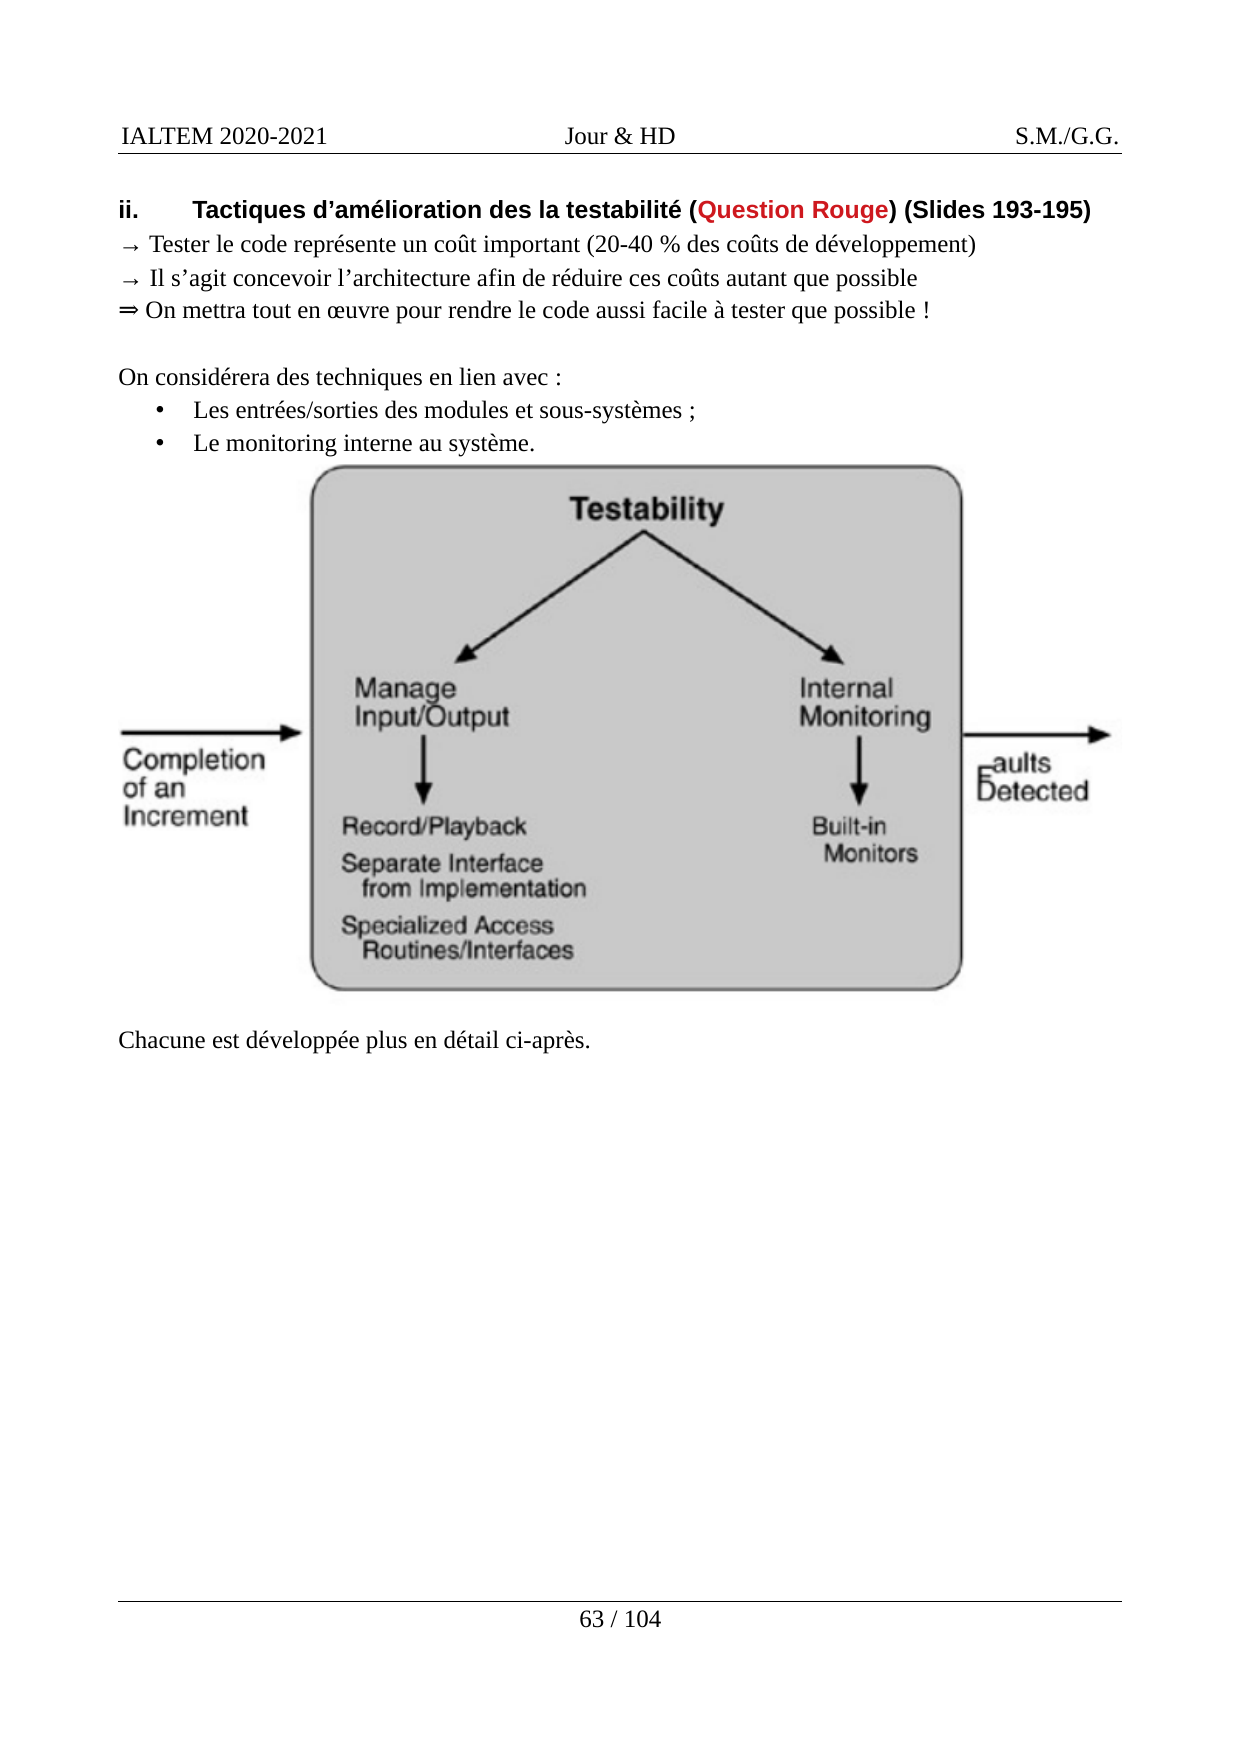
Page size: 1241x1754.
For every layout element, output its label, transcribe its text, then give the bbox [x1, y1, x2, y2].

list Le monitoring interne au système. [156, 428, 1122, 456]
list Les entrées/sorties des modules et sous-systèmes ; [156, 395, 1122, 423]
text On considérera des techniques en lien avec : [118, 362, 1122, 390]
subtitle Tactiques d’amélioration des la testabilité (Question Rouge) (Slides 193-195) [118, 195, 1122, 223]
text ⇒ On mettra tout en œuvre pour rendre le code aussi facile à tester que possible ! [118, 296, 1122, 324]
text Chacune est développée plus en détail ci-après. [118, 1025, 1122, 1054]
text → Il s’agit concevoir l’architecture afin de réduire ces coûts autant que possible [118, 263, 1122, 291]
picture [118, 460, 1123, 1007]
text → Tester le code représente un coût important (20-40 % des coûts de développement) [118, 229, 1122, 258]
